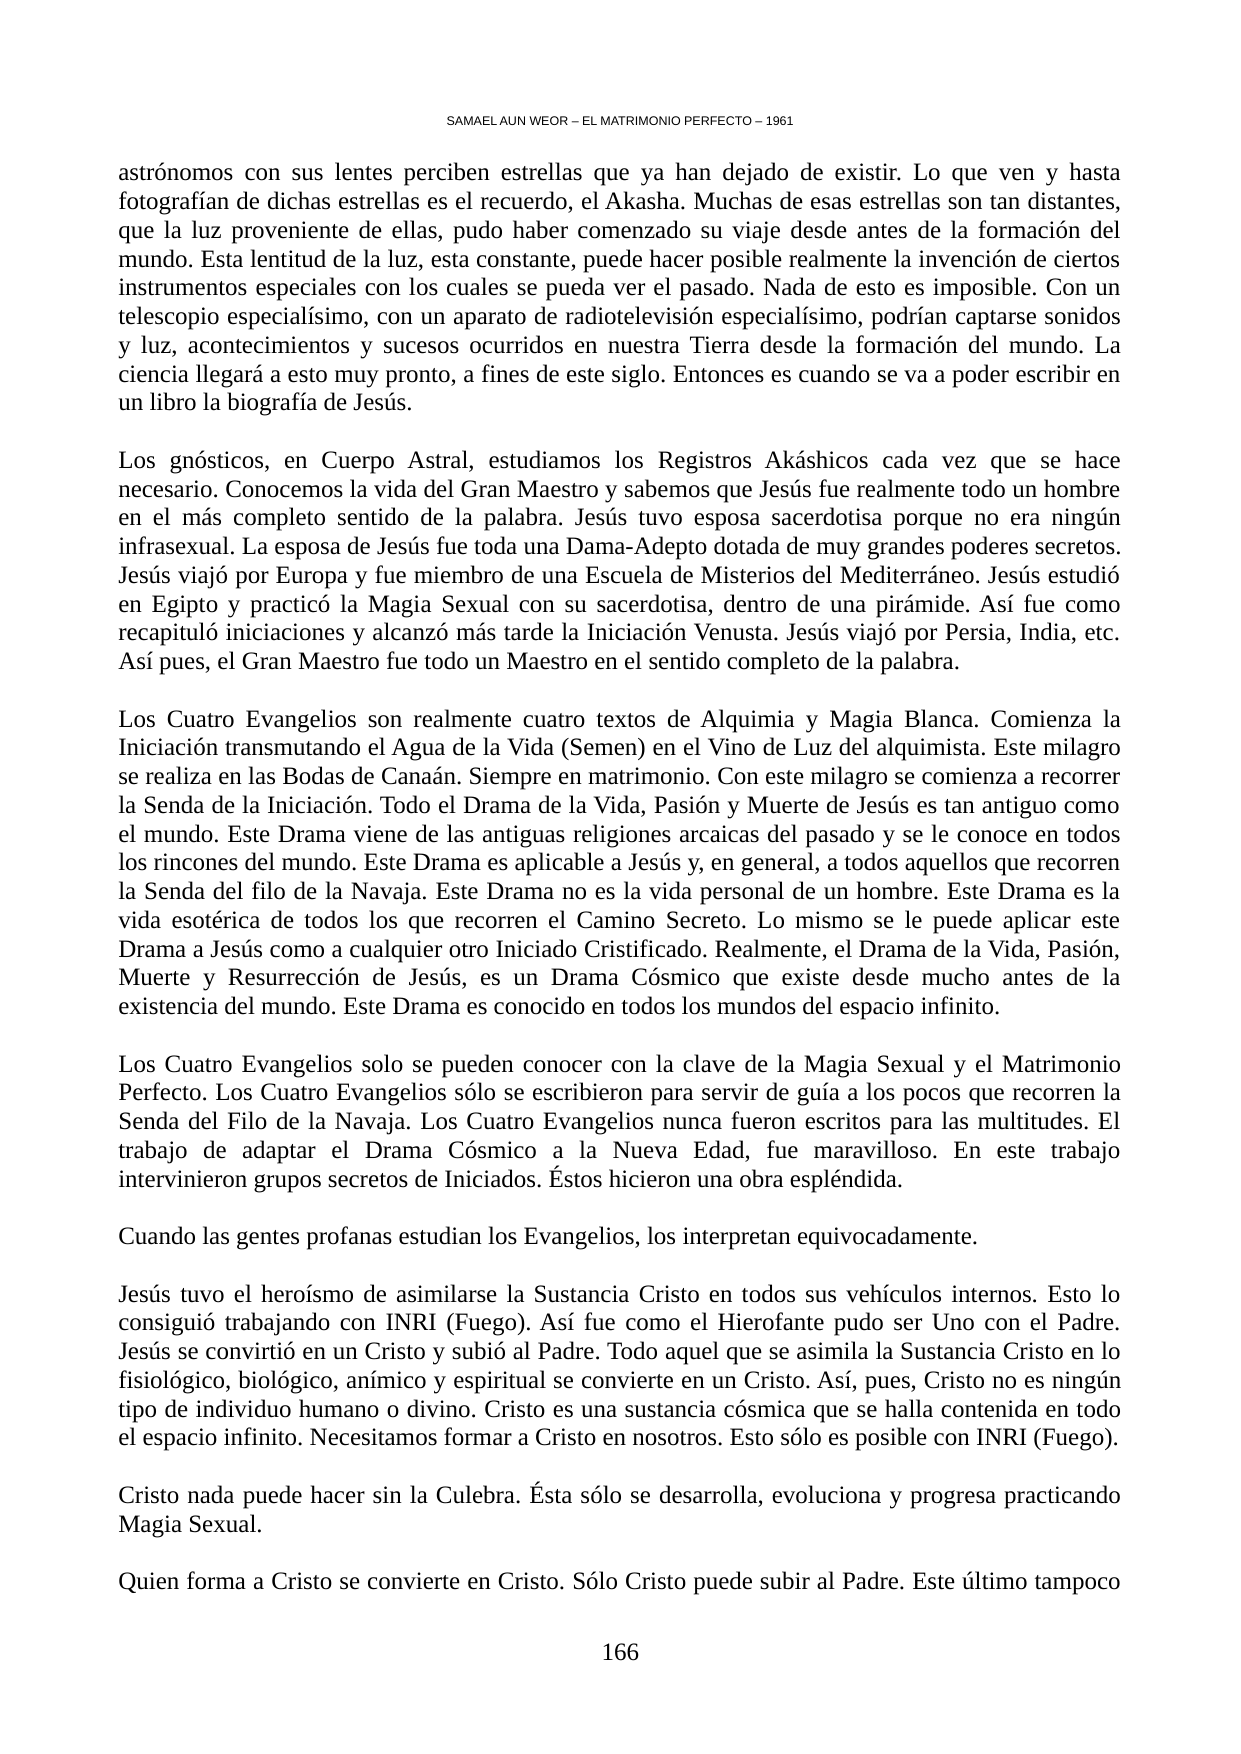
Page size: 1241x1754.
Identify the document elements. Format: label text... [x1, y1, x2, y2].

text Los Cuatro Evangelios son realmente cuatro textos de Alquimia y Magia Blanca. Comienza la Iniciación transmutando el Agua de la Vida (Semen) en el Vino de Luz del alquimista. Este milagro se realiza en las Bodas de Canaán. Siempre en matrimonio. Con este milagro se comienza a recorrer la Senda de la Iniciación. Todo el Drama de la Vida, Pasión y Muerte de Jesús es tan antiguo como el mundo. Este Drama viene de las antiguas religiones arcaicas del pasado y se le conoce en todos los rincones del mundo. Este Drama es aplicable a Jesús y, en general, a todos aquellos que recorren la Senda del filo de la Navaja. Este Drama no es la vida personal de un hombre. Este Drama es la vida esotérica de todos los que recorren el Camino Secreto. Lo mismo se le puede aplicar este Drama a Jesús como a cualquier otro Iniciado Cristificado. Realmente, el Drama de la Vida, Pasión, Muerte y Resurrección de Jesús, es un Drama Cósmico que existe desde mucho antes de la existencia del mundo. Este Drama es conocido en todos los mundos del espacio infinito. [118, 704, 1122, 1020]
text Cristo nada puede hacer sin la Culebra. Ésta sólo se desarrolla, evoluciona y progresa practicando Magia Sexual. [118, 1480, 1122, 1537]
text Los Cuatro Evangelios solo se pueden conocer con la clave de la Magia Sexual y el Matrimonio Perfecto. Los Cuatro Evangelios sólo se escribieron para servir de guía a los pocos que recorren la Senda del Filo de la Navaja. Los Cuatro Evangelios nunca fueron escritos para las multitudes. El trabajo de adaptar el Drama Cósmico a la Nueva Edad, fue maravilloso. En este trabajo intervinieron grupos secretos de Iniciados. Éstos hicieron una obra espléndida. [118, 1049, 1122, 1192]
text Jesús tuvo el heroísmo de asimilarse la Sustancia Cristo en todos sus vehículos internos. Esto lo consiguió trabajando con INRI (Fuego). Así fue como el Hierofante pudo ser Uno con el Padre. Jesús se convirtió en un Cristo y subió al Padre. Todo aquel que se asimila la Sustancia Cristo en lo fisiológico, biológico, anímico y espiritual se convierte en un Cristo. Así, pues, Cristo no es ningún tipo de individuo humano o divino. Cristo es una sustancia cósmica que se halla contenida en todo el espacio infinito. Necesitamos formar a Cristo en nosotros. Esto sólo es posible con INRI (Fuego). [118, 1279, 1122, 1451]
text astrónomos con sus lentes perciben estrellas que ya han dejado de existir. Lo que ven y hasta fotografían de dichas estrellas es el recuerdo, el Akasha. Muchas de esas estrellas son tan distantes, que la luz proveniente de ellas, pudo haber comenzado su viaje desde antes de la formación del mundo. Esta lentitud de la luz, esta constante, puede hacer posible realmente la invención de ciertos instrumentos especiales con los cuales se pueda ver el pasado. Nada de esto es imposible. Con un telescopio especialísimo, con un aparato de radiotelevisión especialísimo, podrían captarse sonidos y luz, acontecimientos y sucesos ocurridos en nuestra Tierra desde la formación del mundo. La ciencia llegará a esto muy pronto, a fines de este siglo. Entonces es cuando se va a poder escribir en un libro la biografía de Jesús. [118, 157, 1122, 416]
text Quien forma a Cristo se convierte en Cristo. Sólo Cristo puede subir al Padre. Este último tampoco [118, 1566, 1122, 1595]
text Cuando las gentes profanas estudian los Evangelios, los interpretan equivocadamente. [118, 1221, 1122, 1250]
text Los gnósticos, en Cuerpo Astral, estudiamos los Registros Akáshicos cada vez que se hace necesario. Conocemos la vida del Gran Maestro y sabemos que Jesús fue realmente todo un hombre en el más completo sentido de la palabra. Jesús tuvo esposa sacerdotisa porque no era ningún infrasexual. La esposa de Jesús fue toda una Dama-Adepto dotada de muy grandes poderes secretos. Jesús viajó por Europa y fue miembro de una Escuela de Misterios del Mediterráneo. Jesús estudió en Egipto y practicó la Magia Sexual con su sacerdotisa, dentro de una pirámide. Así fue como recapituló iniciaciones y alcanzó más tarde la Iniciación Venusta. Jesús viajó por Persia, India, etc. Así pues, el Gran Maestro fue todo un Maestro en el sentido completo de la palabra. [118, 445, 1122, 675]
